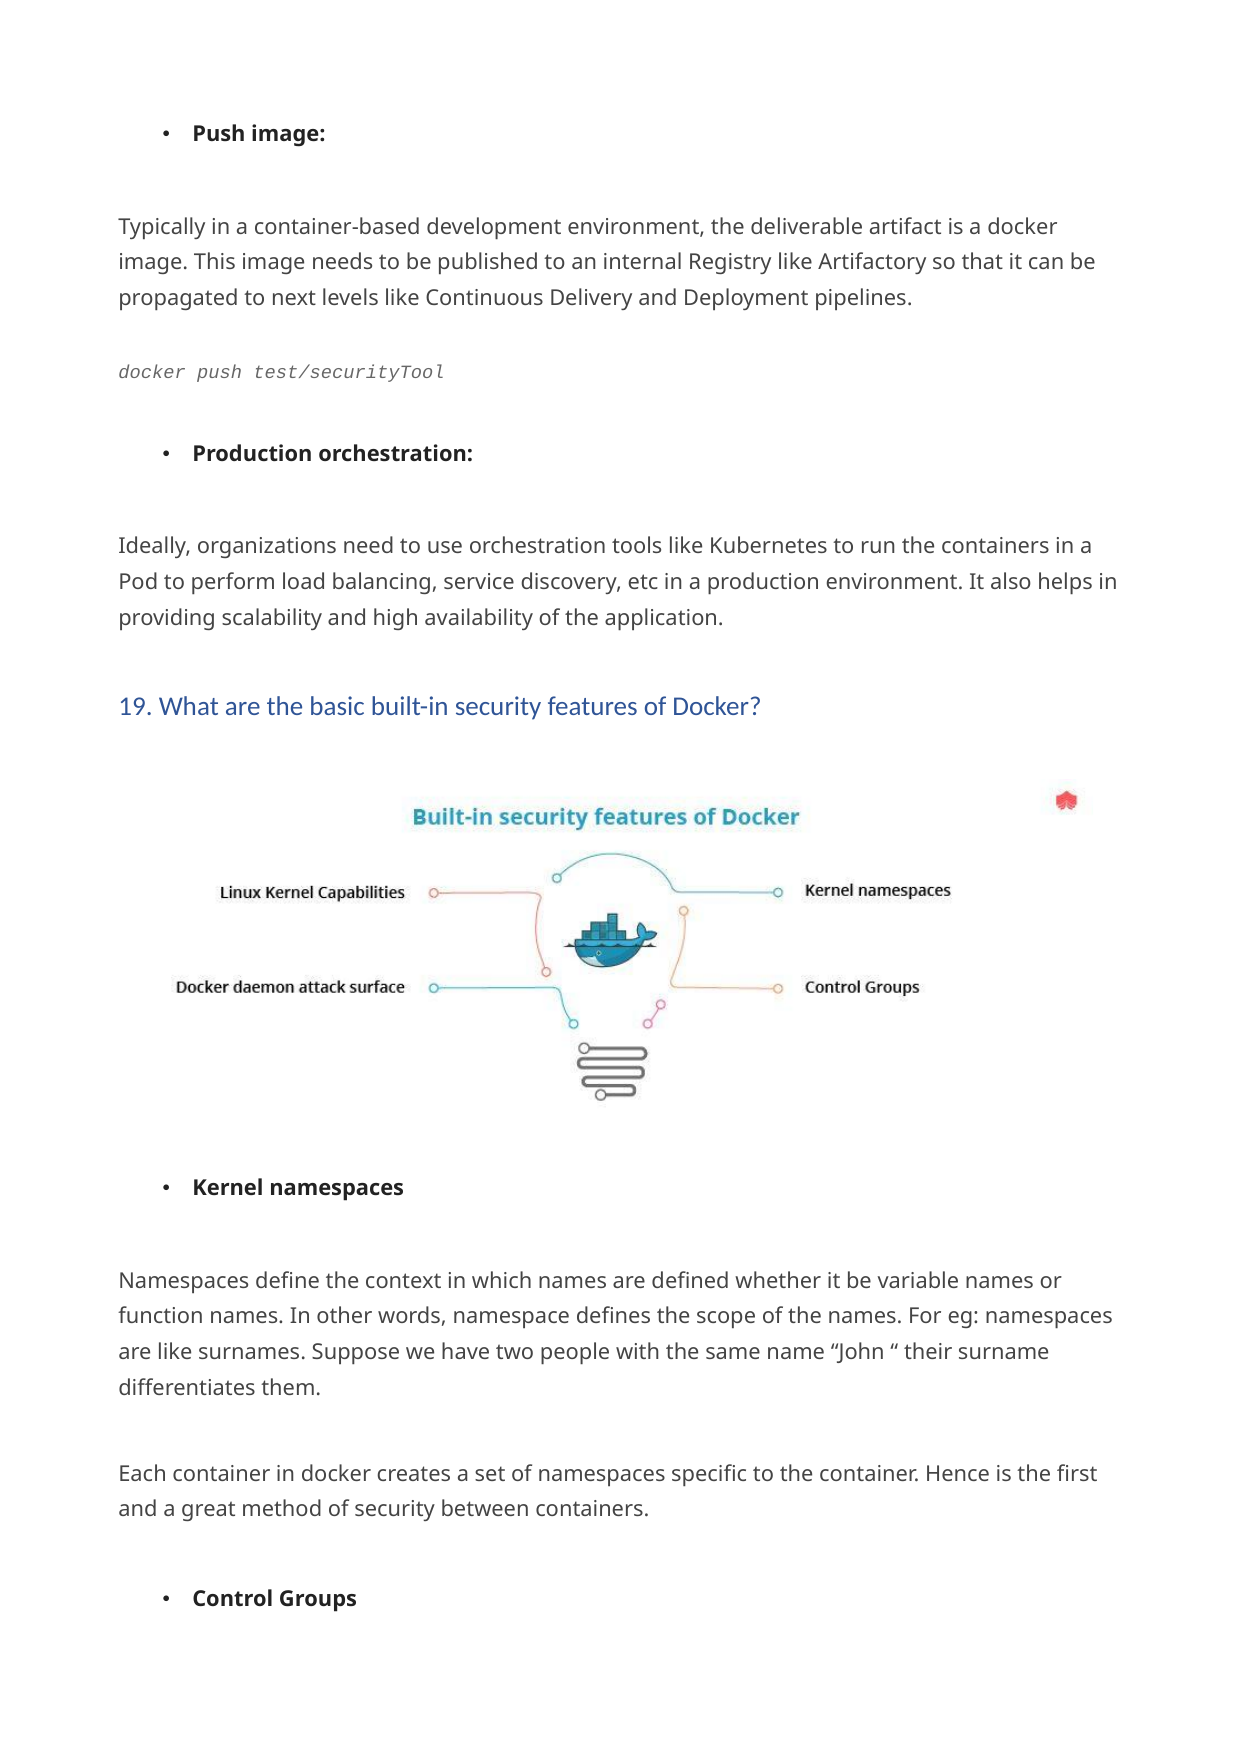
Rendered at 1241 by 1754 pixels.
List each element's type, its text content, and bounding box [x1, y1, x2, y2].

list Kernel namespaces [162, 1172, 1122, 1202]
text docker push test/securityTool [118, 363, 1122, 384]
picture [118, 779, 1094, 1113]
list Control Groups [162, 1583, 1122, 1613]
list Push image: [162, 118, 1122, 148]
text Typically in a container-based development environment, the deliverable artifact is a docker image. This image needs to be published to an internal Registry like Artifactory so that it can be propagated to next levels like Continuous Delivery and Deployment pipelines. [118, 211, 1122, 312]
text Namespaces define the context in which names are defined whether it be variable names or function names. In other words, namespace defines the scope of the names. For eg: namespaces are like surnames. Suppose we have two people with the same name “John “ their surname differentiates them. [118, 1265, 1122, 1402]
subtitle 19. What are the basic built-in security features of Docker? [118, 689, 1122, 722]
list Production orchestration: [162, 438, 1122, 468]
text Each container in docker creates a set of namespaces specific to the container. Hence is the first and a great method of security between containers. [118, 1458, 1122, 1523]
text Ideally, organizations need to use orchestration tools like Kubernetes to run the containers in a Pod to perform load balancing, service discovery, etc in a production environment. It also helps in providing scalability and high availability of the application. [118, 531, 1122, 632]
